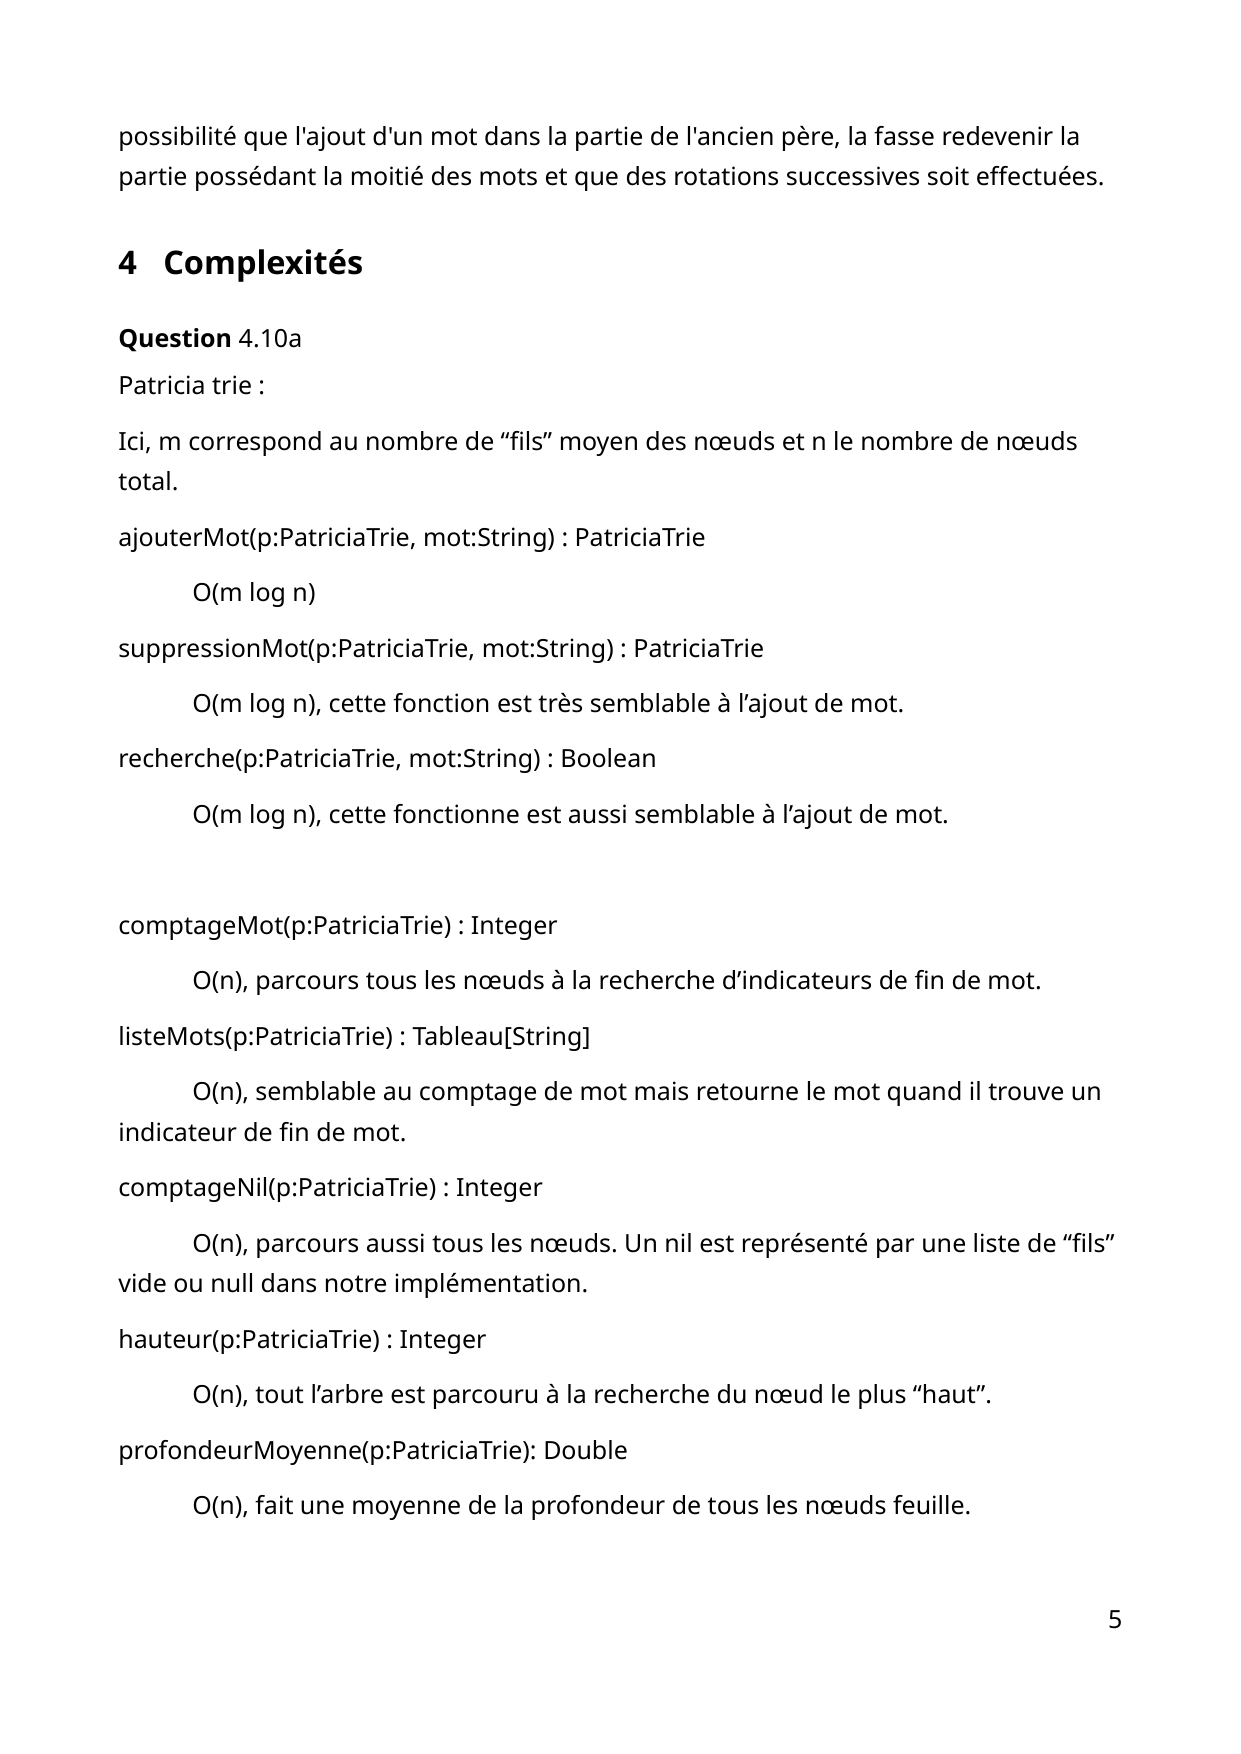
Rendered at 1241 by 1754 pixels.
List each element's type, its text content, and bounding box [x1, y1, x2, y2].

text O(n), tout l’arbre est parcouru à la recherche du nœud le plus “haut”. [118, 1377, 1122, 1411]
subtitle Complexités [118, 239, 1122, 284]
text comptageNil(p:PatriciaTrie) : Integer [118, 1170, 1122, 1204]
text Patricia trie : [118, 368, 1122, 402]
text O(n), parcours tous les nœuds à la recherche d’indicateurs de fin de mot. [118, 963, 1122, 997]
subtitle Question 4.10a [118, 321, 1122, 355]
text comptageMot(p:PatriciaTrie) : Integer [118, 907, 1122, 941]
text ajouterMot(p:PatriciaTrie, mot:String) : PatriciaTrie [118, 519, 1122, 553]
text O(n), fait une moyenne de la profondeur de tous les nœuds feuille. [118, 1488, 1122, 1522]
text listeMots(p:PatriciaTrie) : Tableau[String] [118, 1018, 1122, 1052]
text Ici, m correspond au nombre de “fils” moyen des nœuds et n le nombre de nœuds total. [118, 423, 1122, 498]
text suppressionMot(p:PatriciaTrie, mot:String) : PatriciaTrie [118, 630, 1122, 664]
text O(n), parcours aussi tous les nœuds. Un nil est représenté par une liste de “fils” vide ou null dans notre implémentation. [118, 1225, 1122, 1300]
text O(m log n), cette fonction est très semblable à l’ajout de mot. [118, 686, 1122, 720]
text recherche(p:PatriciaTrie, mot:String) : Boolean [118, 741, 1122, 775]
text O(m log n), cette fonctionne est aussi semblable à l’ajout de mot. [118, 796, 1122, 831]
text hauteur(p:PatriciaTrie) : Integer [118, 1321, 1122, 1356]
text possibilité que l'ajout d'un mot dans la partie de l'ancien père, la fasse redevenir la partie possédant la moitié des mots et que des rotations successives soit effectuées. [118, 118, 1122, 193]
text O(n), semblable au comptage de mot mais retourne le mot quand il trouve un indicateur de fin de mot. [118, 1073, 1122, 1148]
text profondeurMoyenne(p:PatriciaTrie): Double [118, 1432, 1122, 1466]
text O(m log n) [118, 575, 1122, 609]
